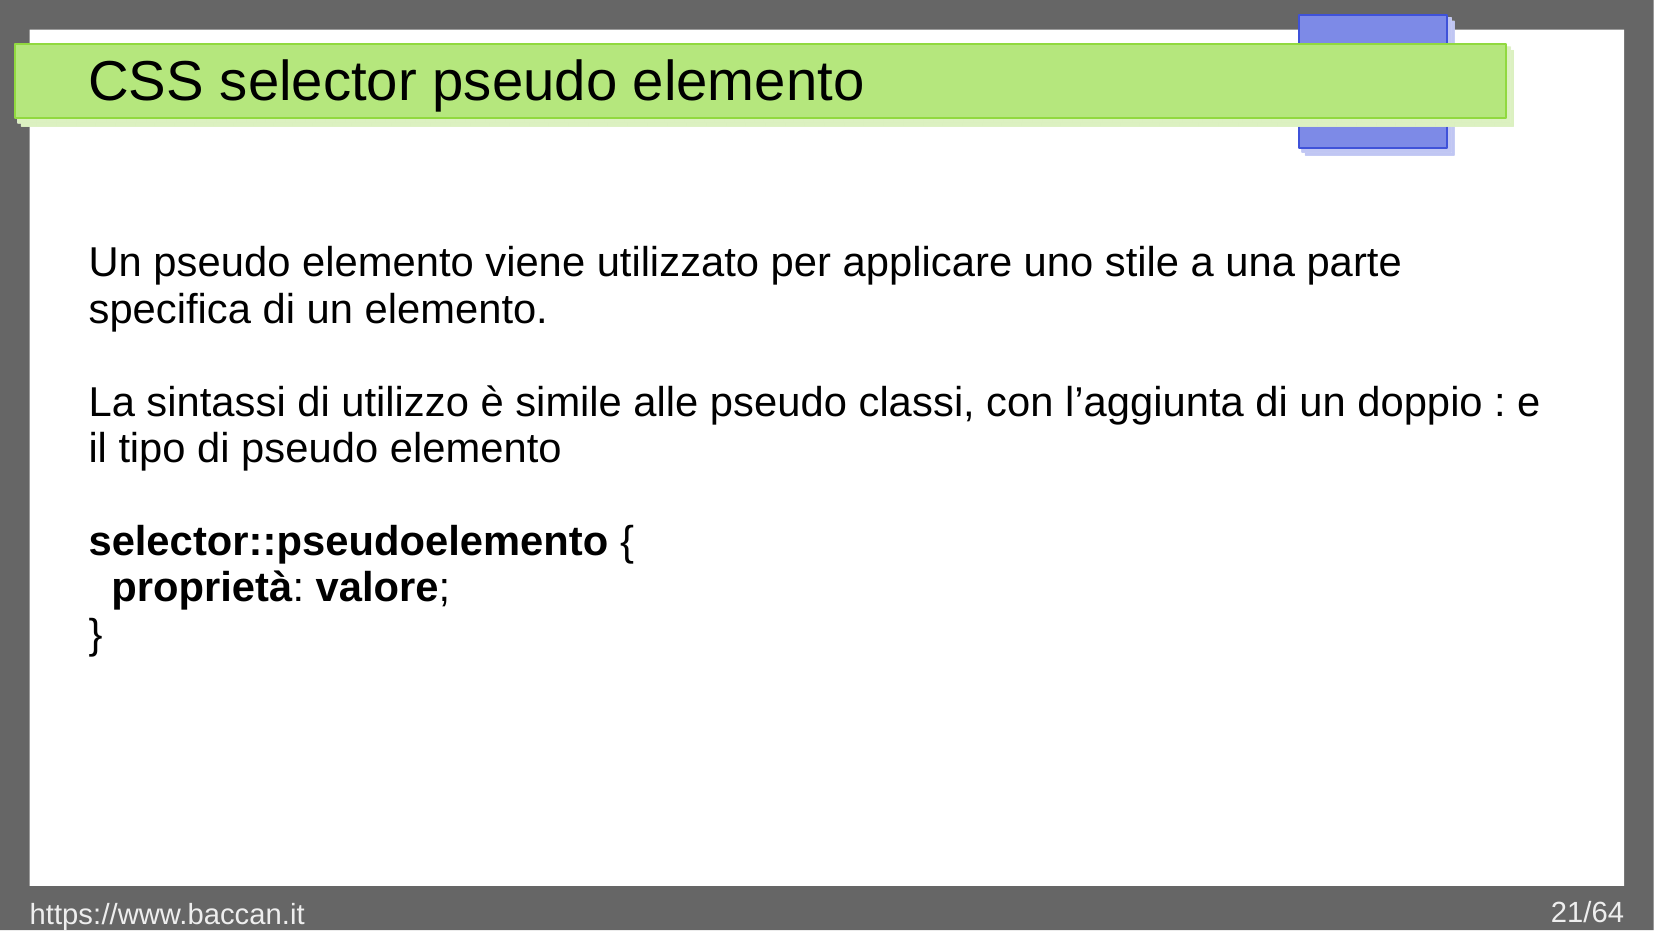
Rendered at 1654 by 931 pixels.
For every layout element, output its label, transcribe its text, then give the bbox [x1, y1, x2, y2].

title CSS selector pseudo elemento [88, 44, 1506, 119]
text_box Un pseudo elemento viene utilizzato per applicare uno stile a una parte specifica di un elemento. La sintassi di utilizzo è simile alle pseudo classi, con l’aggiunta di un doppio : e il tipo di pseudo elemento selector::pseudoelemento { proprietà: valore; } [88, 169, 1565, 820]
